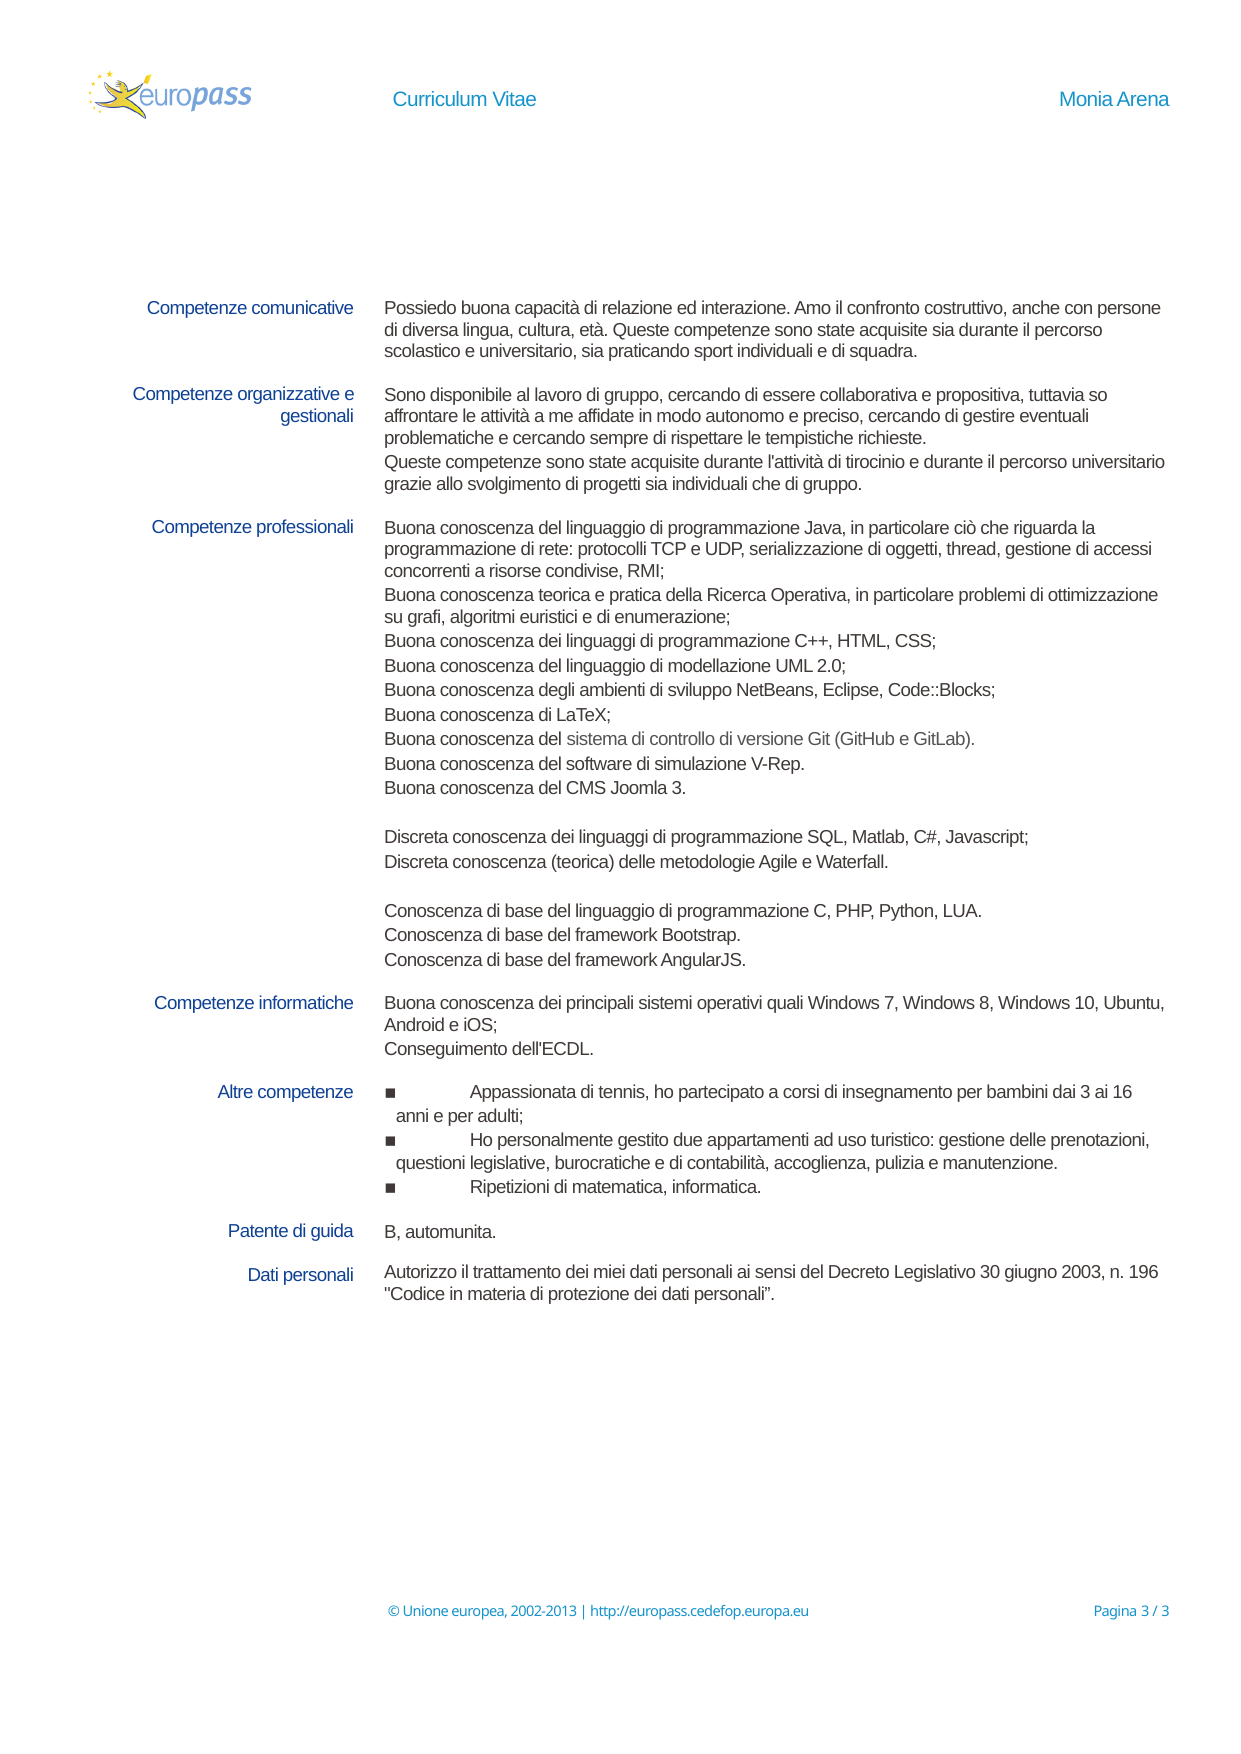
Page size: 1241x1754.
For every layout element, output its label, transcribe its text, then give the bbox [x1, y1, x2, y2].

table_header Possiedo buona capacità di relazione ed interazione. Amo il confronto costruttivo, anche con persone di diversa lingua, cultura, età. Queste competenze sono state acquisite sia durante il percorso scolastico e universitario, sia praticando sport individuali e di squadra. [384, 294, 1169, 362]
table_header Competenze organizzative e gestionali [89, 381, 384, 494]
table_header Competenze comunicative [89, 294, 384, 362]
table_header B, automunita. [384, 1218, 1169, 1242]
table_cell [89, 1126, 384, 1198]
table_header Competenze professionali [89, 514, 384, 970]
table_cell Ho personalmente gestito due appartamenti ad uso turistico: gestione delle prenotazioni, questioni legislative, burocratiche e di contabilità, accoglienza, pulizia e manutenzione. Ripetizioni di matematica, informatica. [384, 1126, 1169, 1198]
table_cell [384, 201, 1169, 275]
table_header Appassionata di tennis, ho partecipato a corsi di insegnamento per bambini dai 3 ai 16 anni e per adulti; [384, 1079, 1169, 1126]
table_header Sono disponibile al lavoro di gruppo, cercando di essere collaborativa e propositiva, tuttavia so affrontare le attività a me affidate in modo autonomo e preciso, cercando di gestire eventuali problematiche e cercando sempre di rispettare le tempistiche richieste. Queste competenze sono state acquisite durante l'attività di tirocinio e durante il percorso universitario grazie allo svolgimento di progetti sia individuali che di gruppo. [384, 381, 1169, 494]
table_header Competenze informatiche [89, 989, 384, 1060]
table_cell [89, 201, 384, 275]
table_header Altre competenze [89, 1079, 384, 1126]
table_header Buona conoscenza dei principali sistemi operativi quali Windows 7, Windows 8, Windows 10, Ubuntu, Android e iOS; Conseguimento dell'ECDL. [384, 989, 1169, 1060]
table_header Buona conoscenza del linguaggio di programmazione Java, in particolare ciò che riguarda la programmazione di rete: protocolli TCP e UDP, serializzazione di oggetti, thread, gestione di accessi concorrenti a risorse condivise, RMI; Buona conoscenza teorica e pratica della Ricerca Operativa, in particolare problemi di ottimizzazione su grafi, algoritmi euristici e di enumerazione; Buona conoscenza dei linguaggi di programmazione C++, HTML, CSS; Buona conoscenza del linguaggio di modellazione UML 2.0; Buona conoscenza degli ambienti di sviluppo NetBeans, Eclipse, Code::Blocks; Buona conoscenza di LaTeX; Buona conoscenza del sistema di controllo di versione Git (GitHub e GitLab). Buona conoscenza del software di simulazione V-Rep. Buona conoscenza del CMS Joomla 3. Discreta conoscenza dei linguaggi di programmazione SQL, Matlab, C#, Javascript; Discreta conoscenza (teorica) delle metodologie Agile e Waterfall. Conoscenza di base del linguaggio di programmazione C, PHP, Python, LUA. Conoscenza di base del framework Bootstrap. Conoscenza di base del framework AngularJS. [384, 514, 1169, 970]
table_header Patente di guida [89, 1218, 384, 1242]
table_header Dati personali [89, 1261, 384, 1304]
table_header Autorizzo il trattamento dei miei dati personali ai sensi del Decreto Legislativo 30 giugno 2003, n. 196 "Codice in materia di protezione dei dati personali”. [384, 1261, 1169, 1304]
